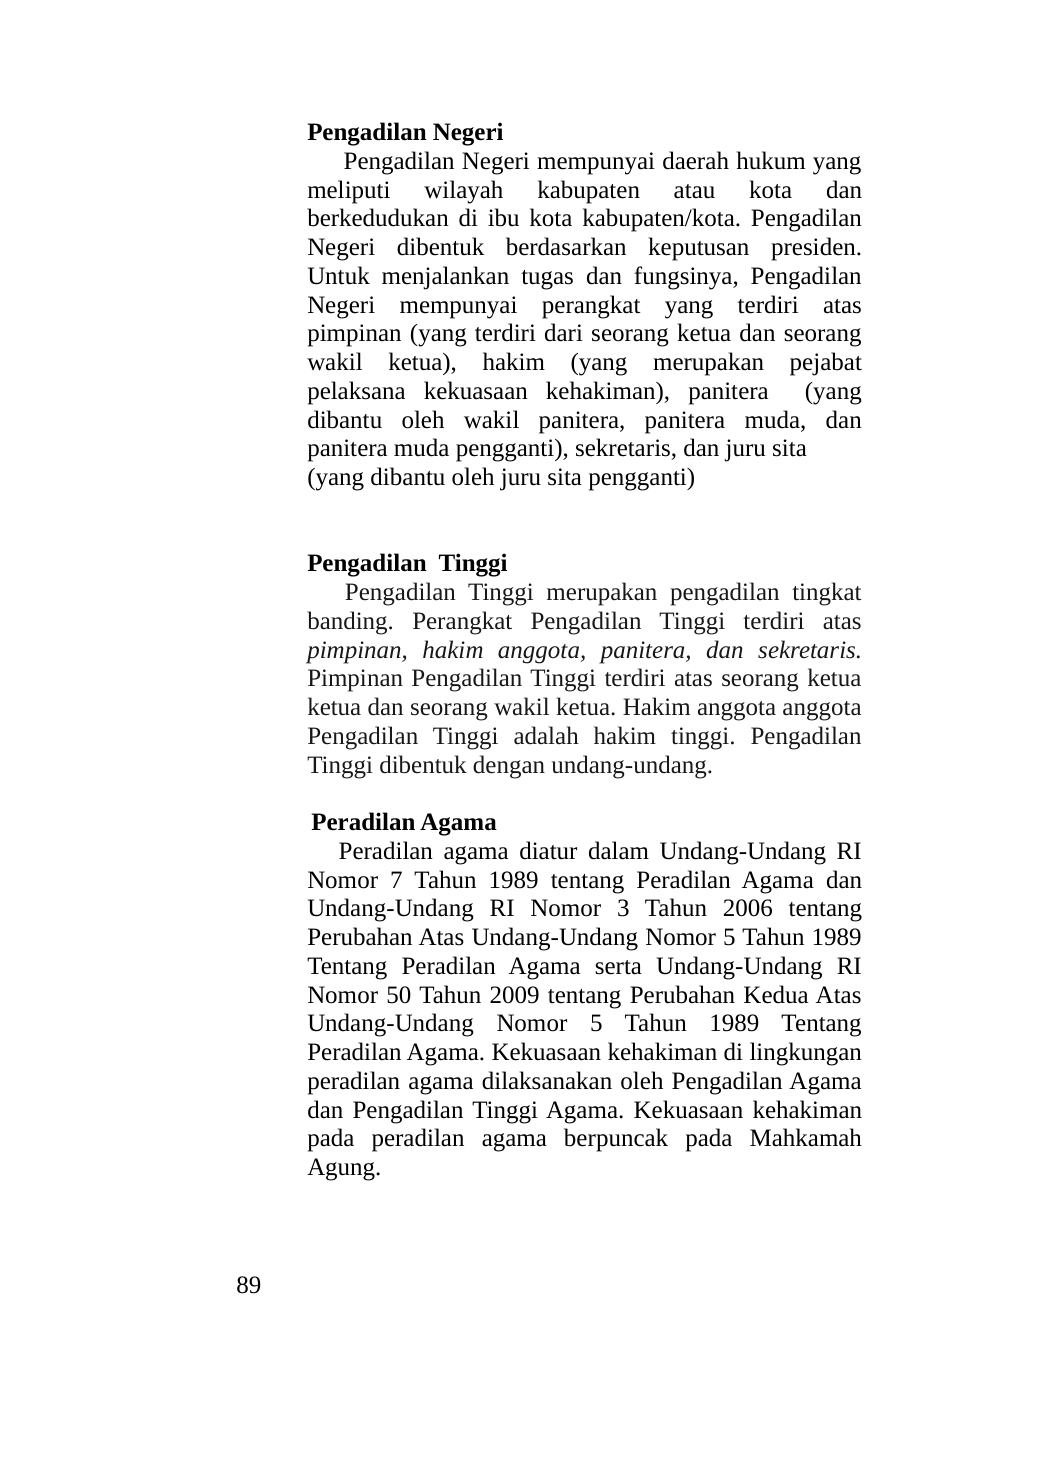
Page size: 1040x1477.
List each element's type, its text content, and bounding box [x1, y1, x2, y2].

text Pengadilan Negeri [307, 117, 862, 146]
text Peradilan agama diatur dalam Undang-Undang RI Nomor 7 Tahun 1989 tentang Peradilan Agama dan Undang-Undang RI Nomor 3 Tahun 2006 tentang Perubahan Atas Undang-Undang Nomor 5 Tahun 1989 Tentang Peradilan Agama serta Undang-Undang RI Nomor 50 Tahun 2009 tentang Perubahan Kedua Atas Undang-Undang Nomor 5 Tahun 1989 Tentang Peradilan Agama. Kekuasaan kehakiman di lingkungan peradilan agama dilaksanakan oleh Pengadilan Agama dan Pengadilan Tinggi Agama. Kekuasaan kehakiman pada peradilan agama berpuncak pada Mahkamah Agung. [307, 836, 862, 1181]
text Pengadilan Tinggi [307, 548, 862, 577]
text Pengadilan Tinggi merupakan pengadilan tingkat banding. Perangkat Pengadilan Tinggi terdiri atas pimpinan, hakim anggota, panitera, dan sekretaris. Pimpinan Pengadilan Tinggi terdiri atas seorang ketua ketua dan seorang wakil ketua. Hakim anggota anggota Pengadilan Tinggi adalah hakim tinggi. Pengadilan Tinggi dibentuk dengan undang-undang. [307, 577, 862, 778]
list Peradilan Agama [274, 807, 862, 836]
text Pengadilan Negeri mempunyai daerah hukum yang meliputi wilayah kabupaten atau kota dan berkedudukan di ibu kota kabupaten/kota. Pengadilan Negeri dibentuk berdasarkan keputusan presiden. Untuk menjalankan tugas dan fungsinya, Pengadilan Negeri mempunyai perangkat yang terdiri atas pimpinan (yang terdiri dari seorang ketua dan seorang wakil ketua), hakim (yang merupakan pejabat pelaksana kekuasaan kehakiman), panitera (yang dibantu oleh wakil panitera, panitera muda, dan panitera muda pengganti), sekretaris, dan juru sita [307, 146, 862, 462]
text (yang dibantu oleh juru sita pengganti) [307, 462, 862, 491]
